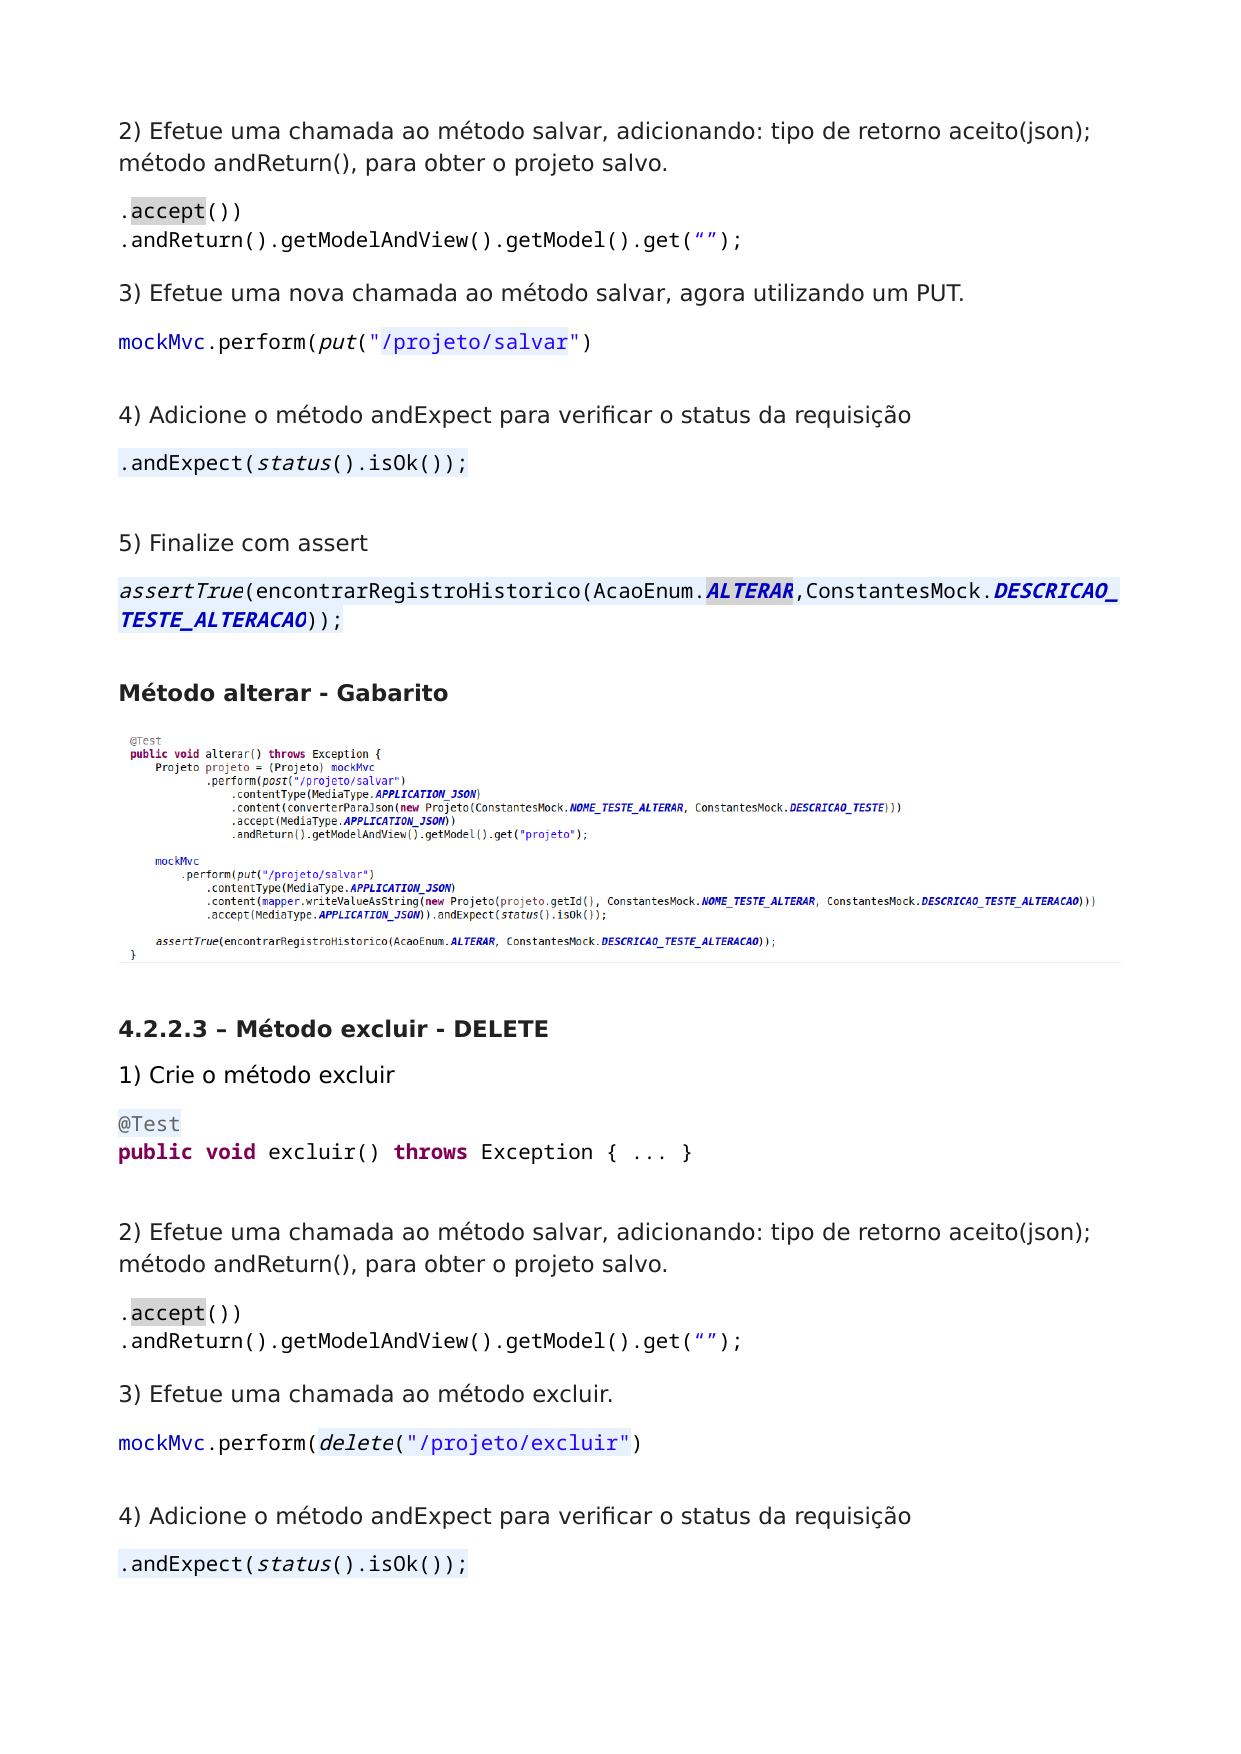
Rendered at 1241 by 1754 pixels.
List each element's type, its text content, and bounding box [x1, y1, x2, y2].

text .andExpect(status().isOk()); [118, 1549, 1122, 1578]
text @Test [118, 1109, 1122, 1137]
text .andReturn().getModelAndView().getModel().get(“”); [118, 1326, 1122, 1354]
text .accept()) [118, 1298, 1122, 1326]
text 4) Adicione o método andExpect para verificar o status da requisição [118, 1503, 1122, 1529]
text 4.2.2.3 – Método excluir - DELETE [118, 1016, 1122, 1042]
text 5) Finalize com assert [118, 530, 1122, 557]
text .andExpect(status().isOk()); [118, 448, 1122, 477]
text Método alterar - Gabarito [118, 680, 1122, 707]
text 3) Efetue uma chamada ao método excluir. [118, 1381, 1122, 1408]
picture [118, 726, 1123, 963]
text 2) Efetue uma chamada ao método salvar, adicionando: tipo de retorno aceito(json); método andReturn(), para obter o projeto salvo. [118, 118, 1122, 177]
text .andReturn().getModelAndView().getModel().get(“”); [118, 225, 1122, 253]
text mockMvc.perform(put("/projeto/salvar") [118, 327, 1122, 355]
text 3) Efetue uma nova chamada ao método salvar, agora utilizando um PUT. [118, 280, 1122, 307]
text public void excluir() throws Exception { ... } [118, 1137, 1122, 1166]
text 4) Adicione o método andExpect para verificar o status da requisição [118, 402, 1122, 428]
text assertTrue(encontrarRegistroHistorico(AcaoEnum.ALTERAR,ConstantesMock.DESCRICAO_TESTE_ALTERACAO)); [118, 577, 1122, 633]
text 2) Efetue uma chamada ao método salvar, adicionando: tipo de retorno aceito(json); método andReturn(), para obter o projeto salvo. [118, 1219, 1122, 1278]
text mockMvc.perform(delete("/projeto/excluir") [118, 1428, 1122, 1456]
text 1) Crie o método excluir [118, 1062, 1122, 1089]
text .accept()) [118, 197, 1122, 225]
